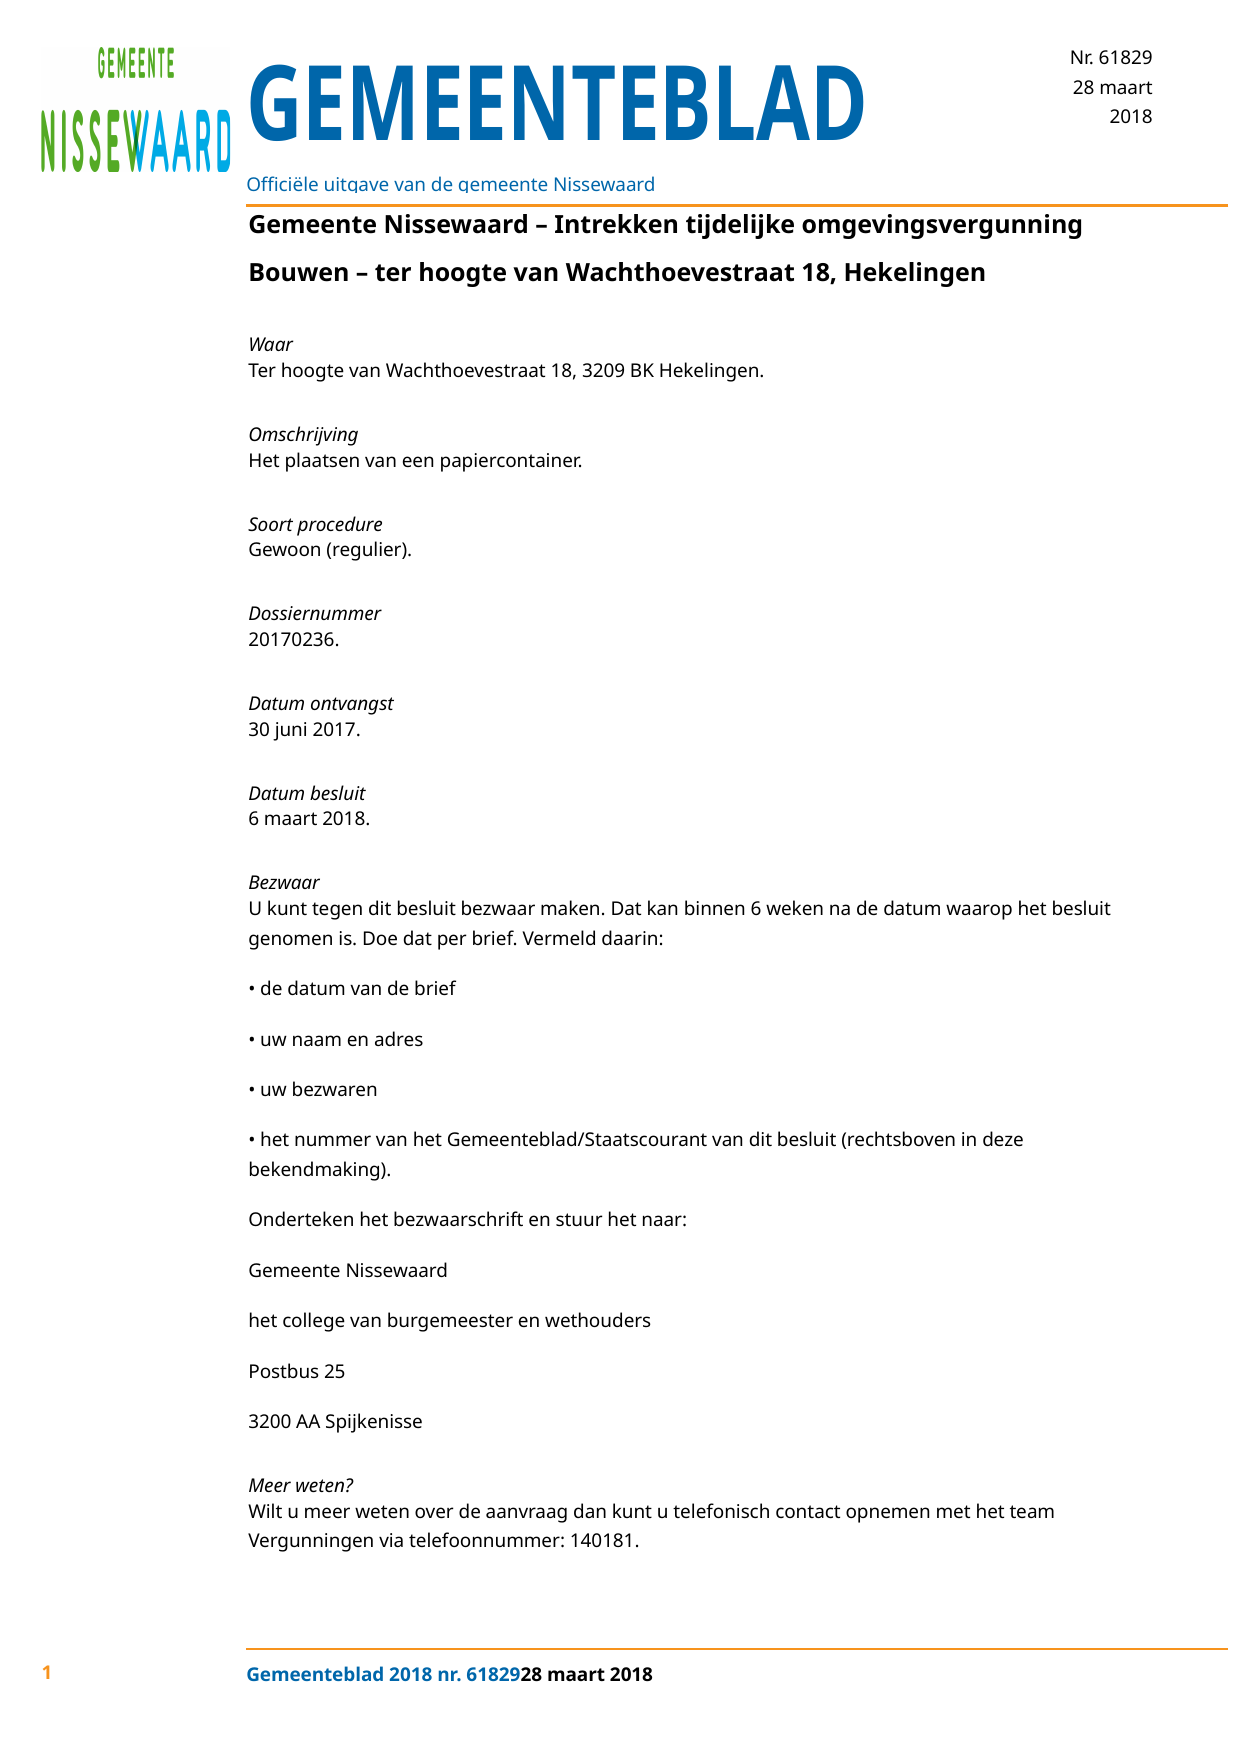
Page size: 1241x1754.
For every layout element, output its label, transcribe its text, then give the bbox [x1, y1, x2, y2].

text het college van burgemeester en wethouders [248, 1307, 1152, 1333]
text Datum besluit [248, 780, 1152, 806]
text Ter hoogte van Wachthoevestraat 18, 3209 BK Hekelingen. [248, 357, 1152, 383]
text Waar [248, 331, 1152, 357]
picture [176, 157, 187, 172]
text Het plaatsen van een papiercontainer. [248, 447, 1152, 473]
text • uw naam en adres [248, 1026, 1152, 1051]
text • uw bezwaren [248, 1076, 1152, 1102]
picture [41, 47, 231, 172]
text Dossiernummer [248, 601, 1152, 626]
text • het nummer van het Gemeenteblad/Staatscourant van dit besluit (rechtsboven in deze bekendmaking). [248, 1127, 1152, 1182]
text Omschrijving [248, 421, 1152, 447]
text U kunt tegen dit besluit bezwaar maken. Dat kan binnen 6 weken na de datum waarop het besluit genomen is. Doe dat per brief. Vermeld daarin: [248, 895, 1152, 951]
picture [222, 122, 227, 160]
text Gewoon (regulier). [248, 537, 1152, 562]
text 6 maart 2018. [248, 806, 1152, 831]
text Gemeente Nissewaard – Intrekken tijdelijke omgevingsvergunning Bouwen – ter hoogte van Wachthoevestraat 18, Hekelingen [248, 207, 1152, 288]
text Gemeente Nissewaard [248, 1257, 1152, 1283]
picture [201, 122, 206, 138]
text Wilt u meer weten over de aanvraag dan kunt u telefonisch contact opnemen met het team Vergunningen via telefoonnummer: 140181. [248, 1498, 1152, 1553]
text Postbus 25 [248, 1358, 1152, 1383]
text 30 juni 2017. [248, 716, 1152, 742]
text Onderteken het bezwaarschrift en stuur het naar: [248, 1207, 1152, 1232]
text Bezwaar [248, 869, 1152, 895]
text Datum ontvangst [248, 690, 1152, 716]
text 3200 AA Spijkenisse [248, 1408, 1152, 1434]
text Meer weten? [248, 1472, 1152, 1498]
picture [154, 157, 165, 172]
text 20170236. [248, 626, 1152, 652]
text • de datum van de brief [248, 975, 1152, 1001]
picture [200, 151, 206, 172]
text Soort procedure [248, 511, 1152, 537]
